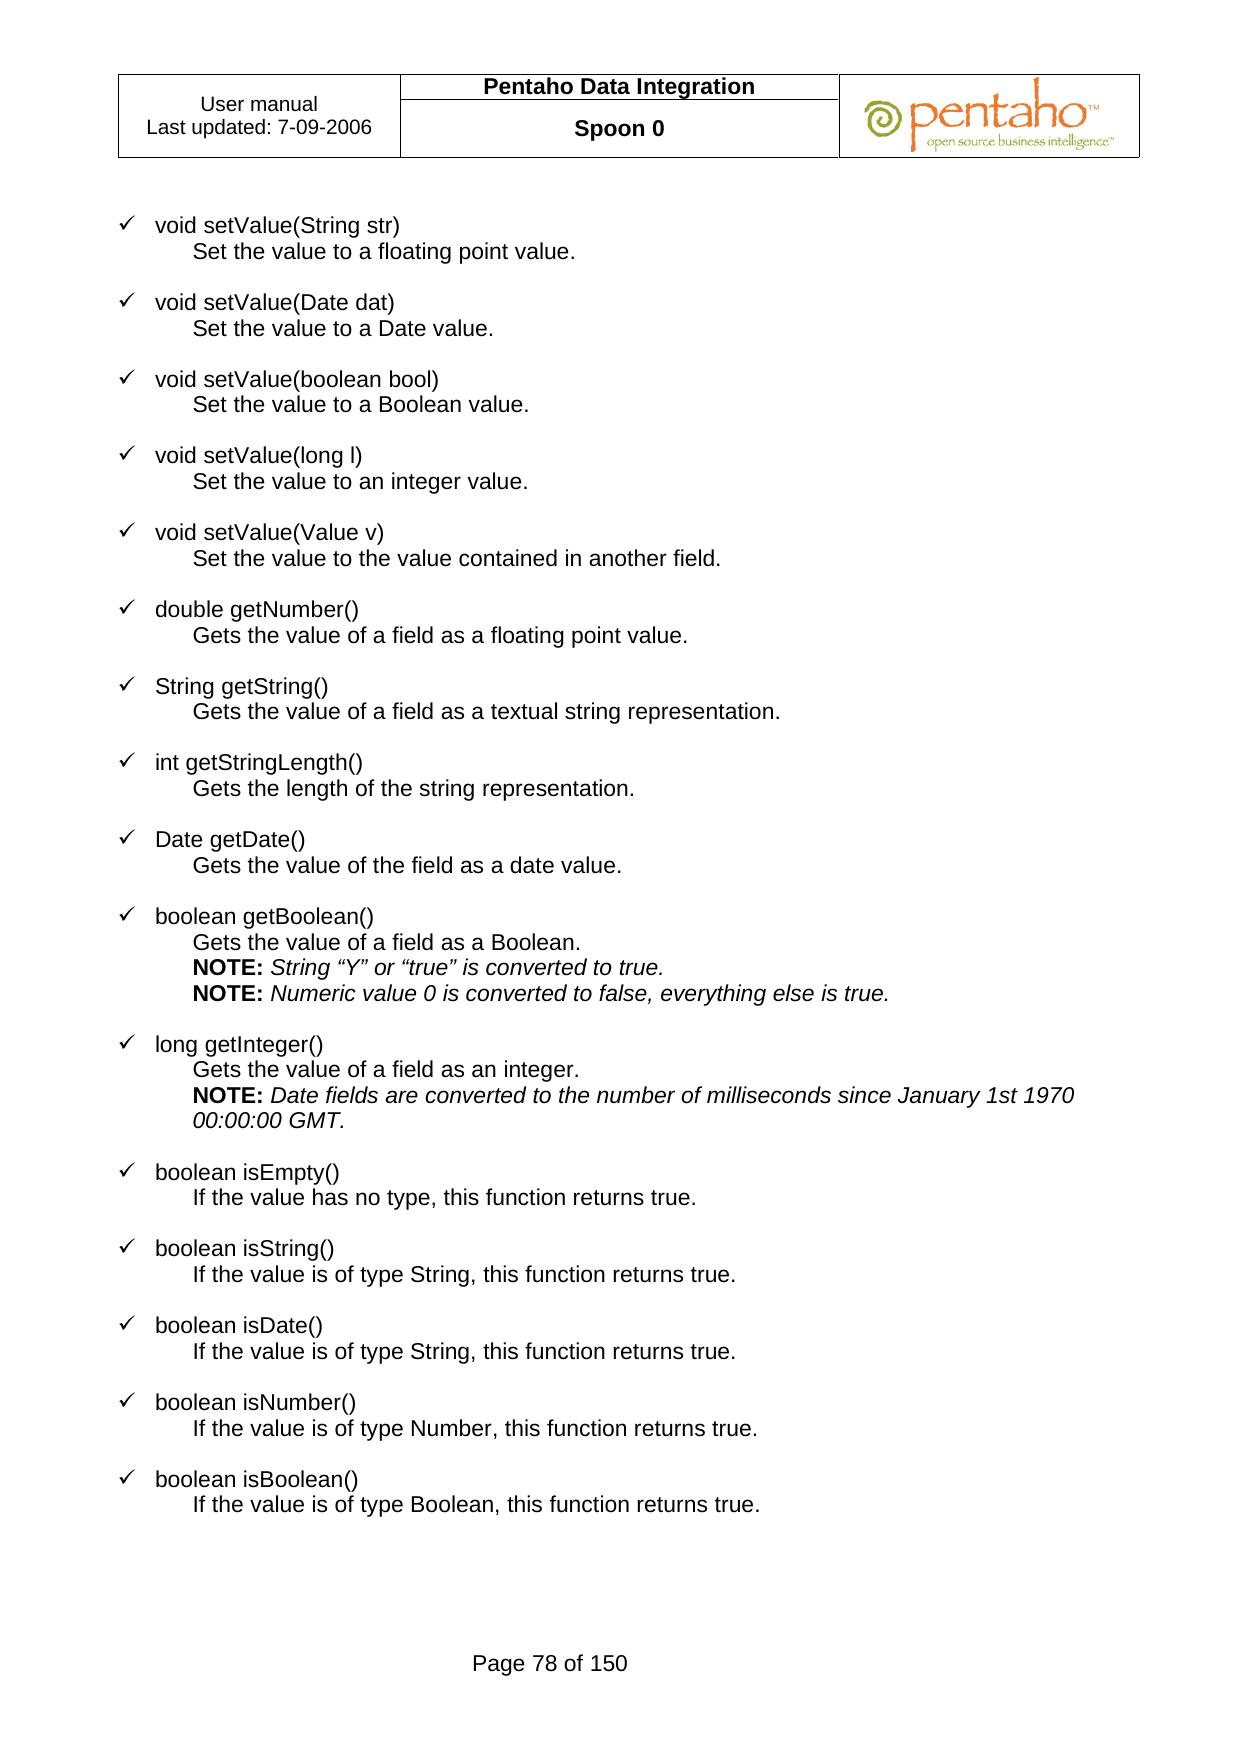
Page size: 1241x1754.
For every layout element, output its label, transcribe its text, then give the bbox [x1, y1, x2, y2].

text If the value is of type Boolean, this function returns true. [192, 1492, 1137, 1518]
text Gets the value of the field as a date value. [192, 853, 1137, 878]
text If the value has no type, this function returns true. [192, 1185, 1137, 1211]
list boolean isEmpty() [117, 1159, 1137, 1185]
list boolean isDate() [117, 1313, 1137, 1338]
text Gets the value of a field as a textual string representation. [192, 699, 1137, 724]
list boolean isString() [117, 1236, 1137, 1262]
list boolean getBoolean() [117, 904, 1137, 929]
text Set the value to a Date value. [192, 315, 1137, 341]
text Set the value to the value contained in another field. [192, 546, 1137, 571]
text Set the value to a Boolean value. [192, 392, 1137, 417]
text Gets the value of a field as an integer. [192, 1057, 1137, 1083]
list double getNumber() [117, 597, 1137, 622]
text If the value is of type String, this function returns true. [192, 1338, 1137, 1364]
text Set the value to an integer value. [192, 469, 1137, 494]
text Gets the value of a field as a Boolean. [192, 929, 1137, 955]
text Gets the value of a field as a floating point value. [192, 622, 1137, 648]
text Set the value to a floating point value. [192, 238, 1137, 264]
list long getInteger() [117, 1031, 1137, 1057]
list boolean isBoolean() [117, 1466, 1137, 1492]
text Gets the length of the string representation. [192, 776, 1137, 801]
list void setValue(Value v) [117, 520, 1137, 546]
list void setValue(Date dat) [117, 289, 1137, 315]
text NOTE: Numeric value 0 is converted to false, everything else is true. [192, 980, 1137, 1006]
list int getStringLength() [117, 750, 1137, 776]
text If the value is of type Number, this function returns true. [192, 1415, 1137, 1441]
list boolean isNumber() [117, 1389, 1137, 1415]
text NOTE: Date fields are converted to the number of milliseconds since January 1st 1970 00:00:00 GMT. [192, 1083, 1137, 1134]
list void setValue(boolean bool) [117, 366, 1137, 392]
list void setValue(String str) [117, 213, 1137, 238]
list String getString() [117, 673, 1137, 699]
text If the value is of type String, this function returns true. [192, 1262, 1137, 1287]
list void setValue(long l) [117, 443, 1137, 469]
list Date getDate() [117, 827, 1137, 853]
text NOTE: String “Y” or “true” is converted to true. [192, 955, 1137, 980]
